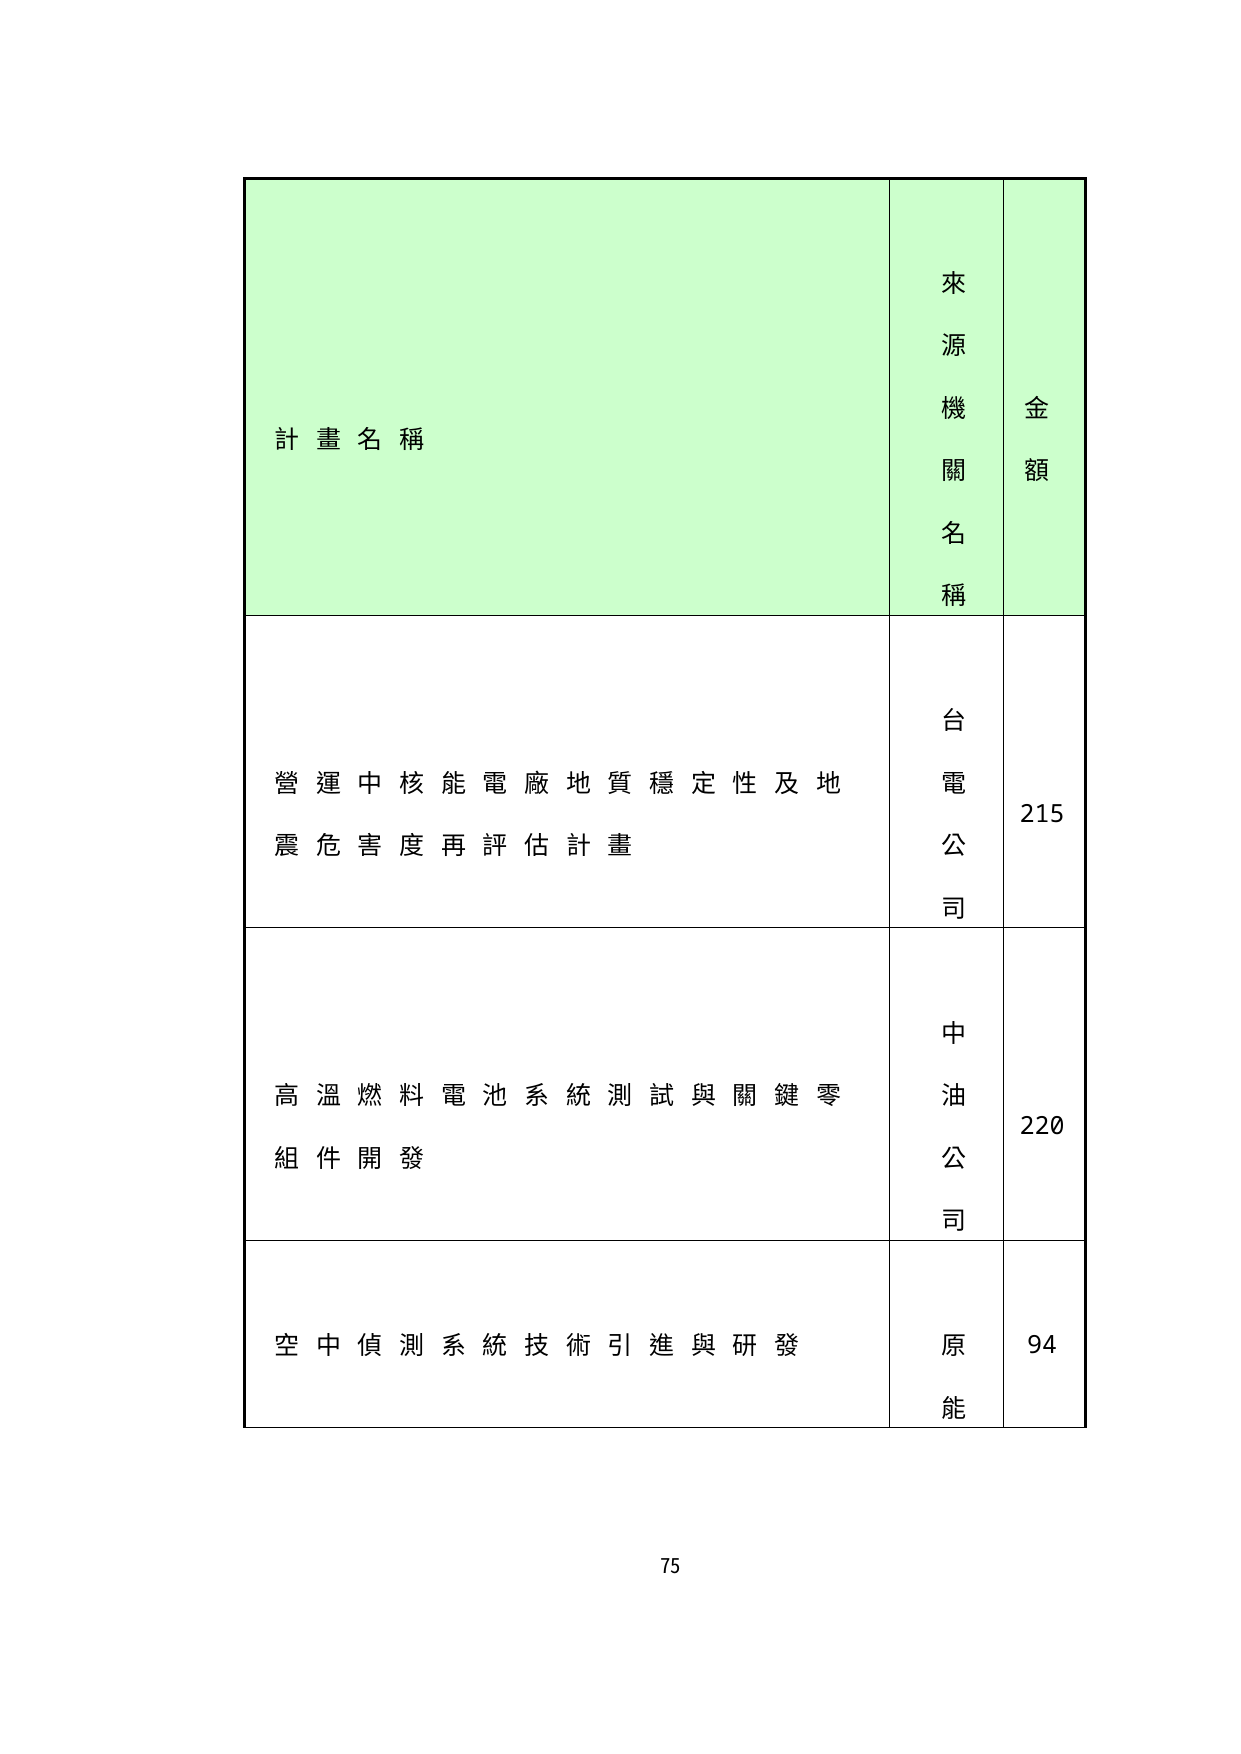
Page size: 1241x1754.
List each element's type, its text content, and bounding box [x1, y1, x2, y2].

table_cell 220 [1004, 928, 1084, 1240]
table_cell 高溫燃料電池系統測試與關鍵零組件開發 [246, 928, 889, 1240]
table_header 計畫名稱 [246, 180, 889, 615]
table_header 金額 [1004, 180, 1084, 615]
table_header 來源機關名稱 [890, 180, 1003, 615]
table_cell 空中偵測系統技術引進與研發 [246, 1241, 889, 1427]
table_cell 中油公司 [890, 928, 1003, 1240]
table_cell 台電公司 [890, 616, 1003, 927]
table_cell 215 [1004, 616, 1084, 927]
table_cell 94 [1004, 1241, 1084, 1427]
table_cell 原能 [890, 1241, 1003, 1427]
table_cell 營運中核能電廠地質穩定性及地震危害度再評估計畫 [246, 616, 889, 927]
